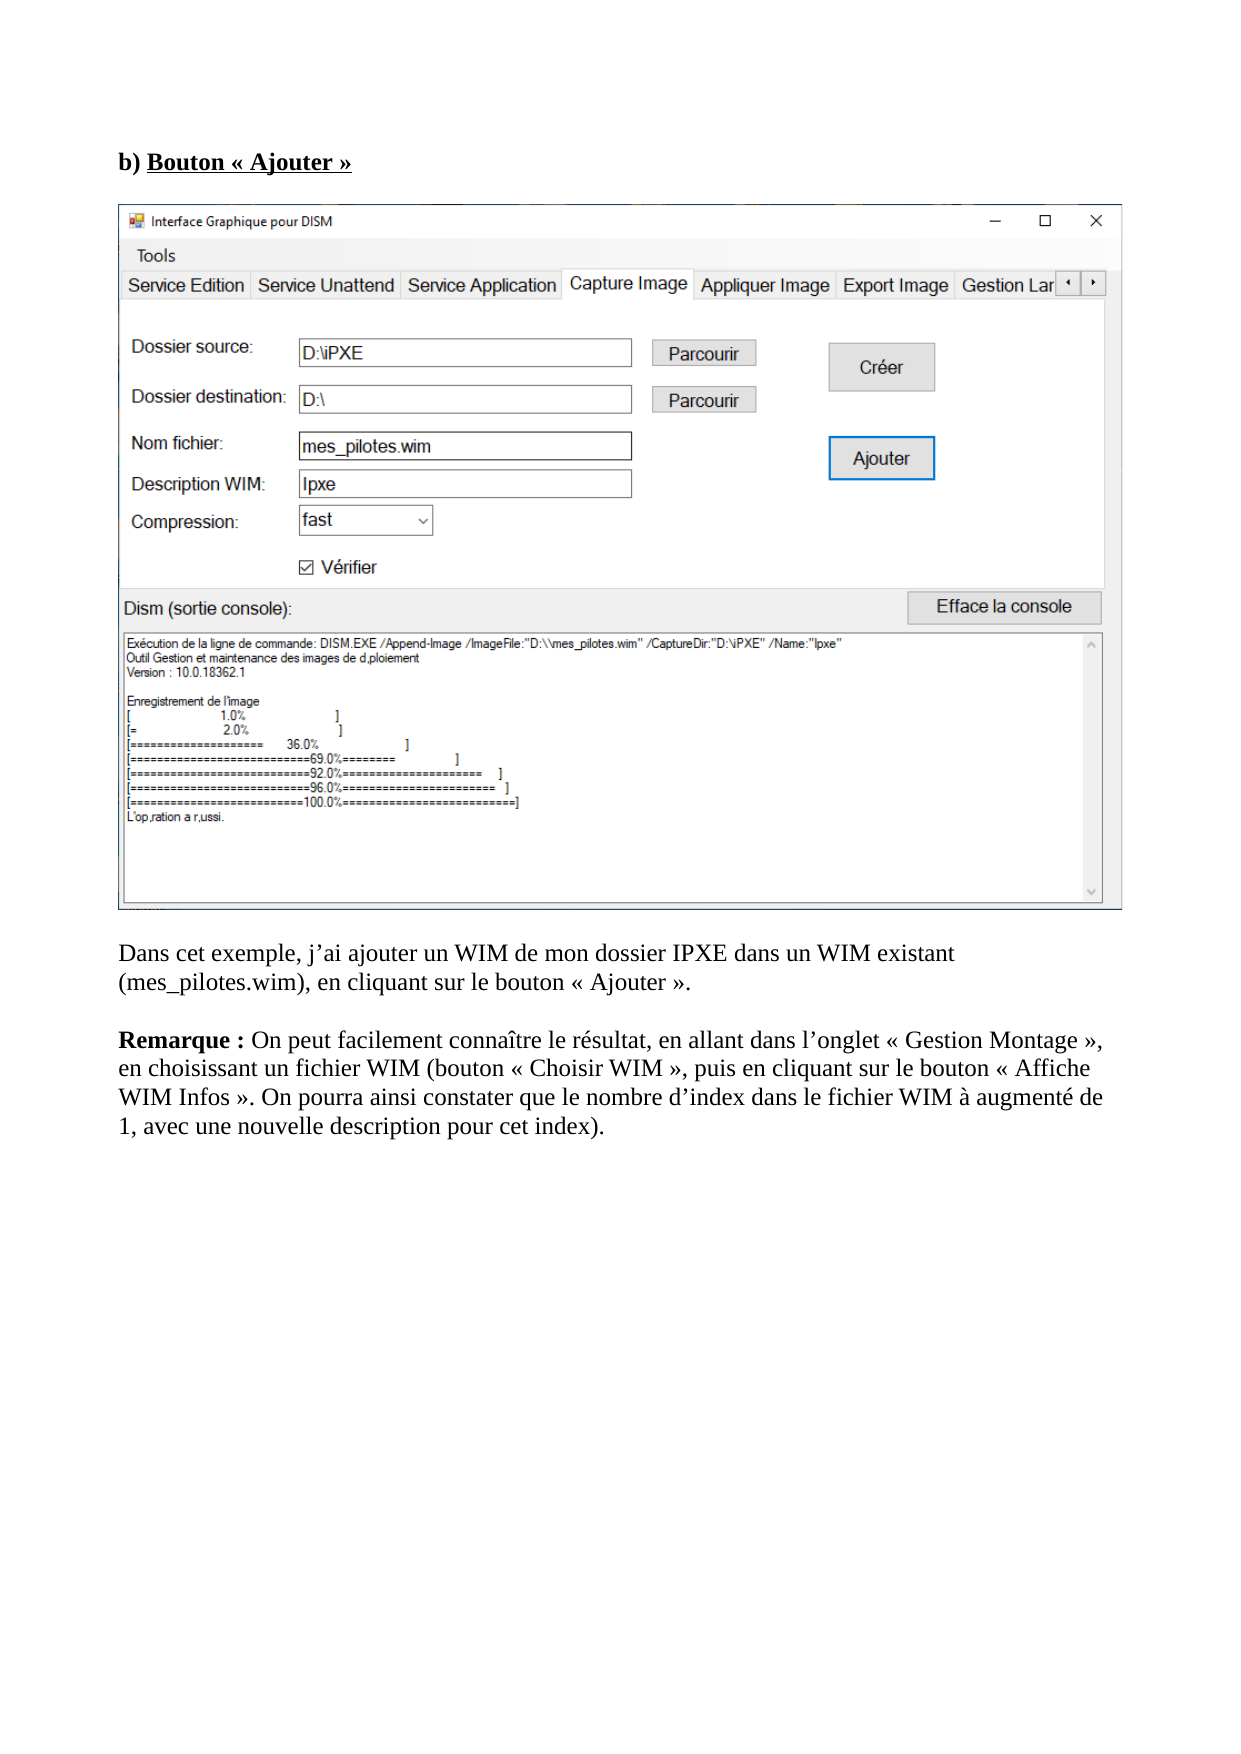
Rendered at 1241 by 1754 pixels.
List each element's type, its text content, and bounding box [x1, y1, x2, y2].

text Remarque : On peut facilement connaître le résultat, en allant dans l’onglet « Gestion Montage », en choisissant un fichier WIM (bouton « Choisir WIM », puis en cliquant sur le bouton « Affiche WIM Infos ». On pourra ainsi constater que le nombre d’index dans le fichier WIM à augmenté de 1, avec une nouvelle description pour cet index). [118, 1025, 1122, 1140]
text b) Bouton « Ajouter » [118, 147, 1122, 176]
picture [118, 204, 1123, 910]
text Dans cet exemple, j’ai ajouter un WIM de mon dossier IPXE dans un WIM existant (mes_pilotes.wim), en cliquant sur le bouton « Ajouter ». [118, 938, 1122, 996]
